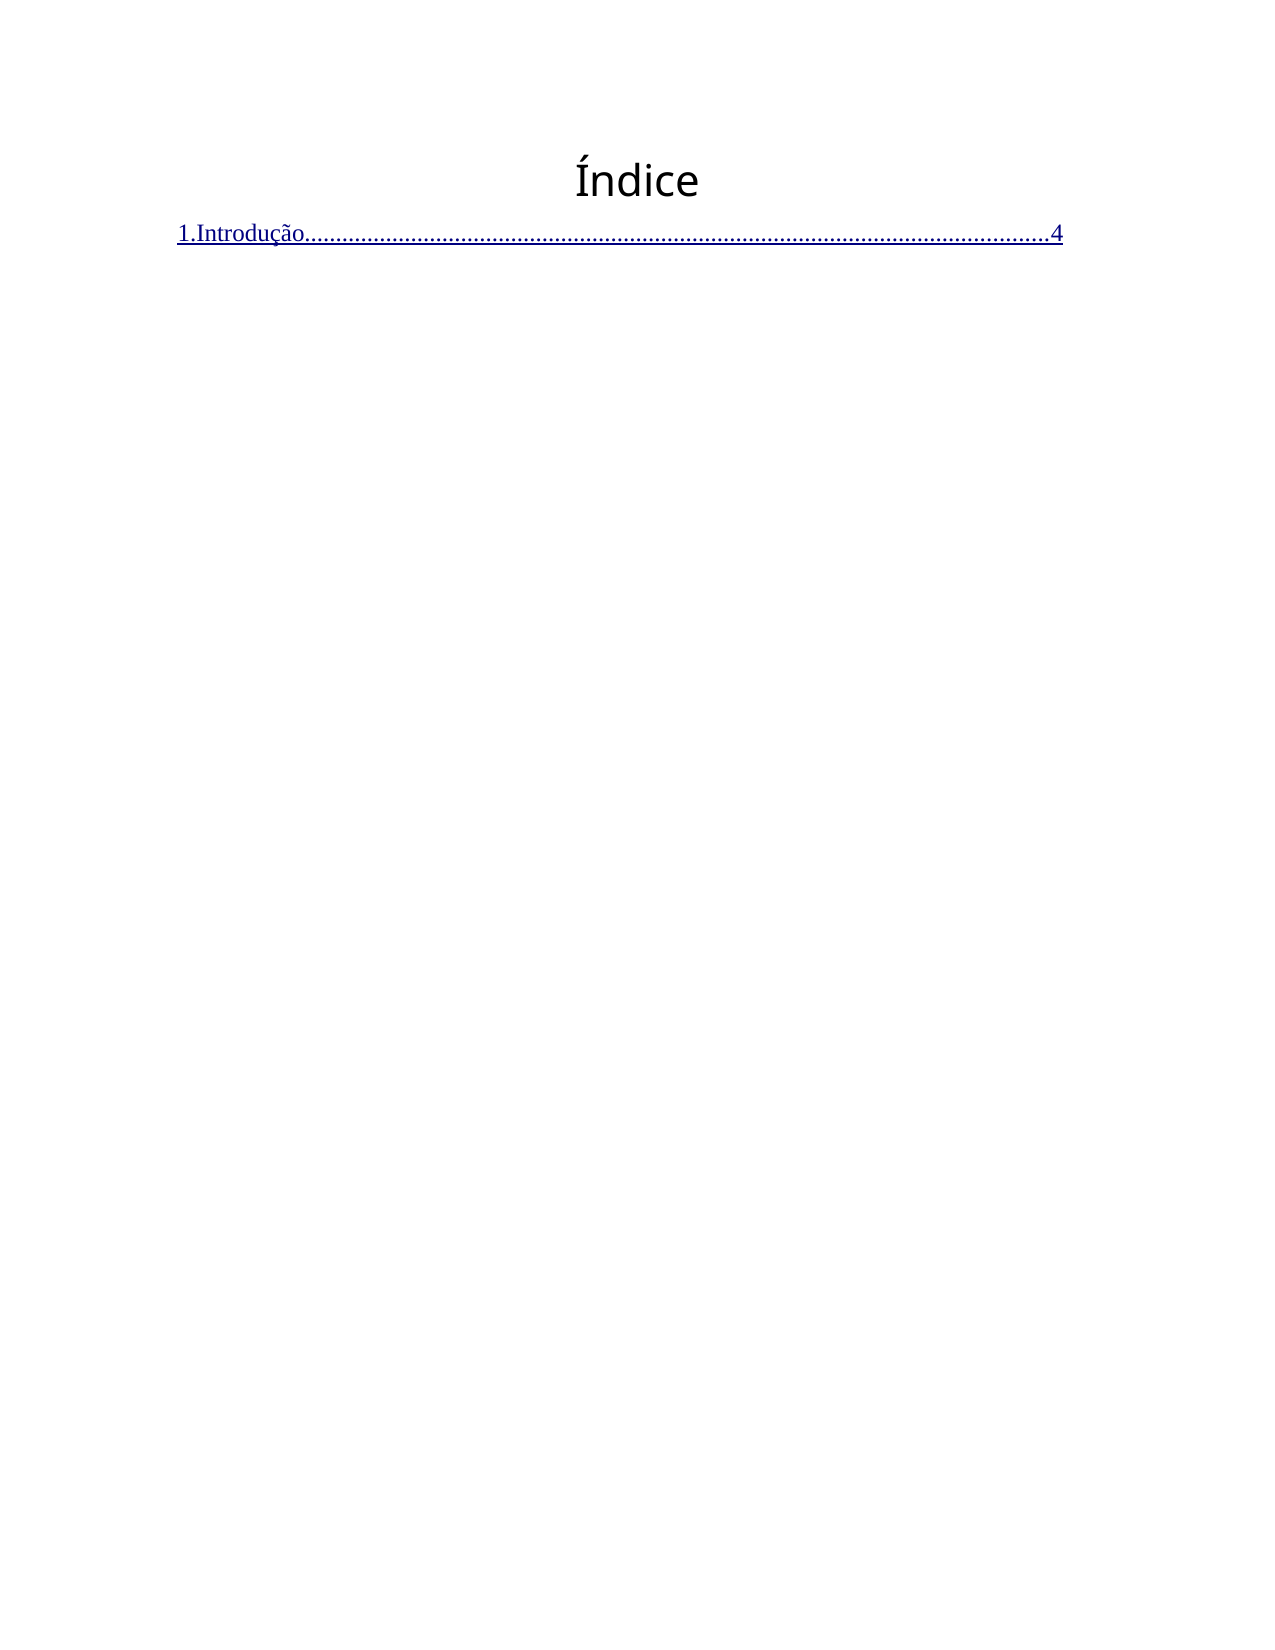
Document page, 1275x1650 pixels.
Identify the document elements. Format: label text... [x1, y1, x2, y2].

text 1.Introdução 4 [177, 218, 1098, 247]
text Índice [150, 150, 1125, 209]
